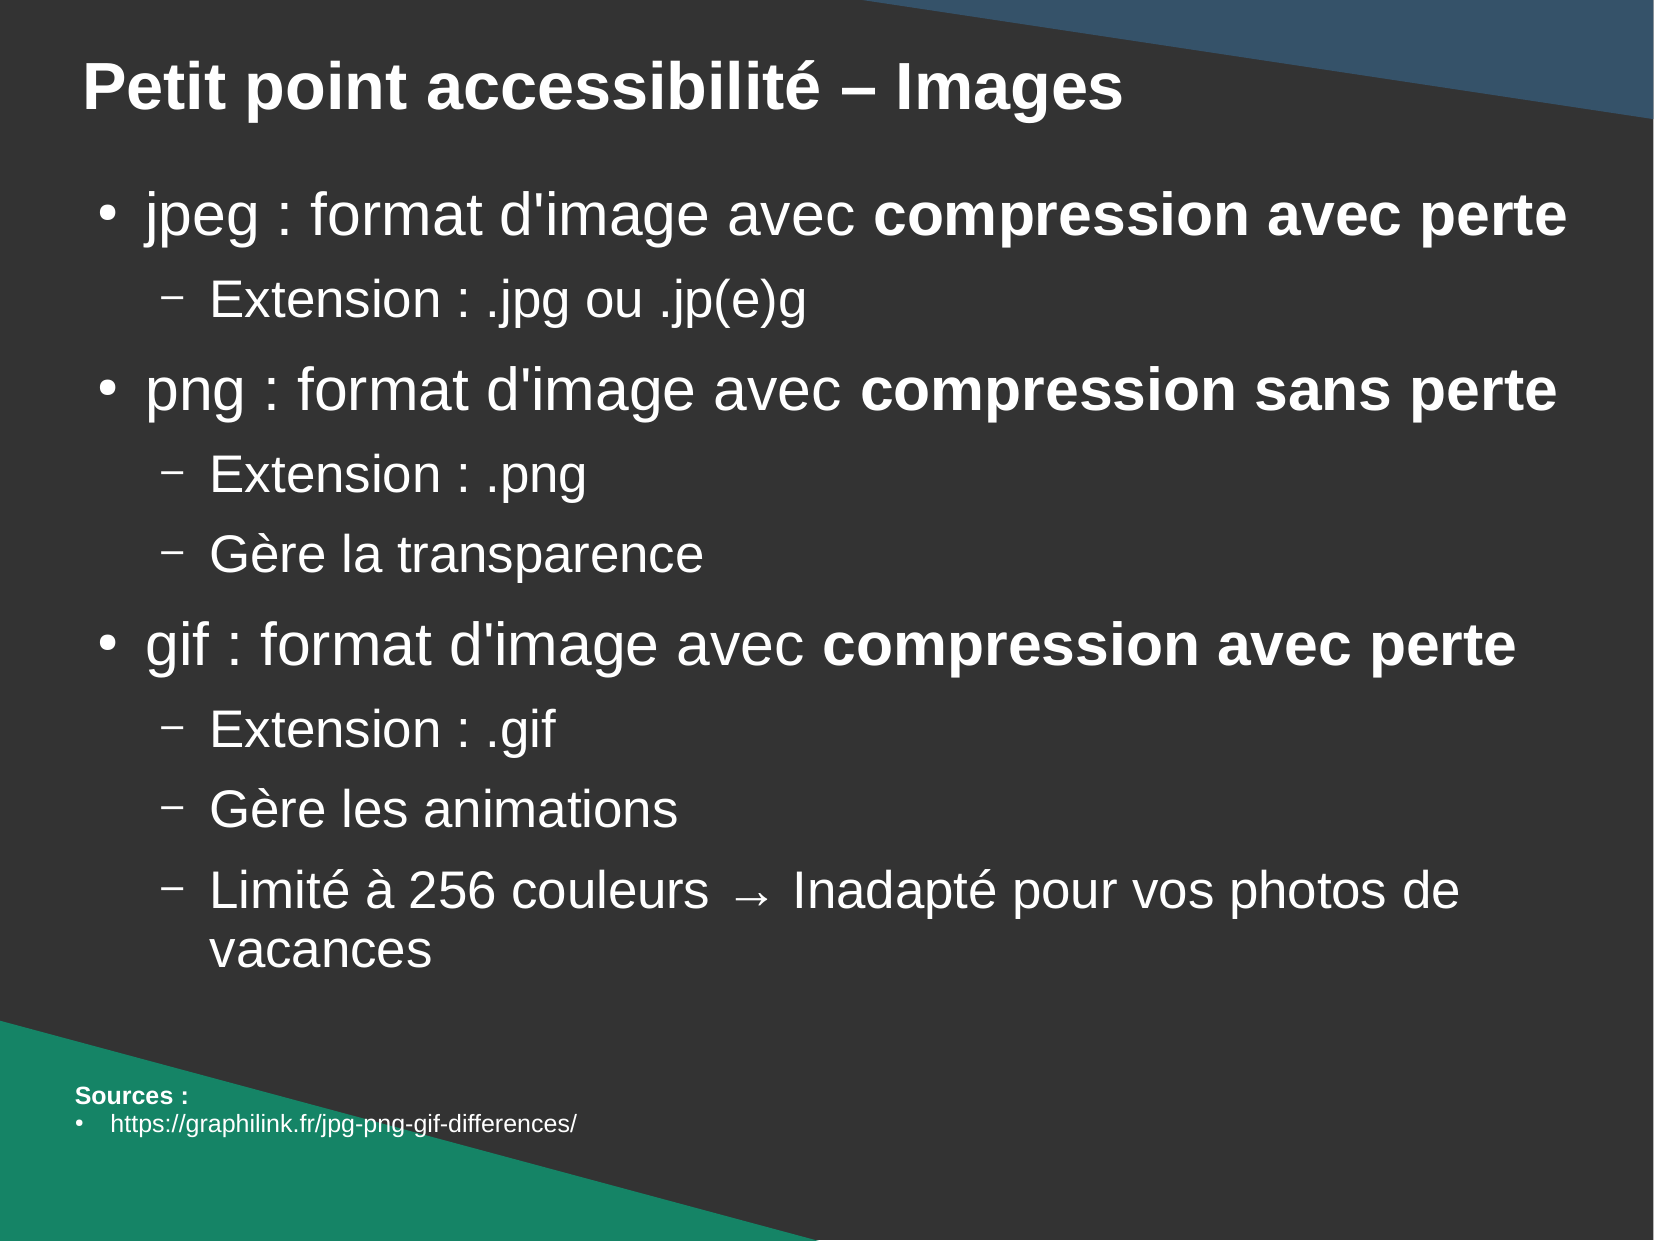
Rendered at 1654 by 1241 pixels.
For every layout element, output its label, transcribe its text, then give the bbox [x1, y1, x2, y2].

text_box Sources : https://graphilink.fr/jpg-png-gif-differences/ [60, 1074, 1546, 1241]
text_box [862, 0, 1654, 120]
title Petit point accessibilité – Images [82, 49, 1571, 162]
text_box [0, 1020, 199, 1241]
list jpeg : format d'image avec compression avec perte Extension : .jpg ou .jp(e)g png : format d'image avec compression sans perte Extension : .png Gère la transparence gif : format d'image avec compression avec perte Extension : .gif Gère les animations Limité à 256 couleurs → Inadapté pour vos photos de vacances [80, 180, 1605, 981]
